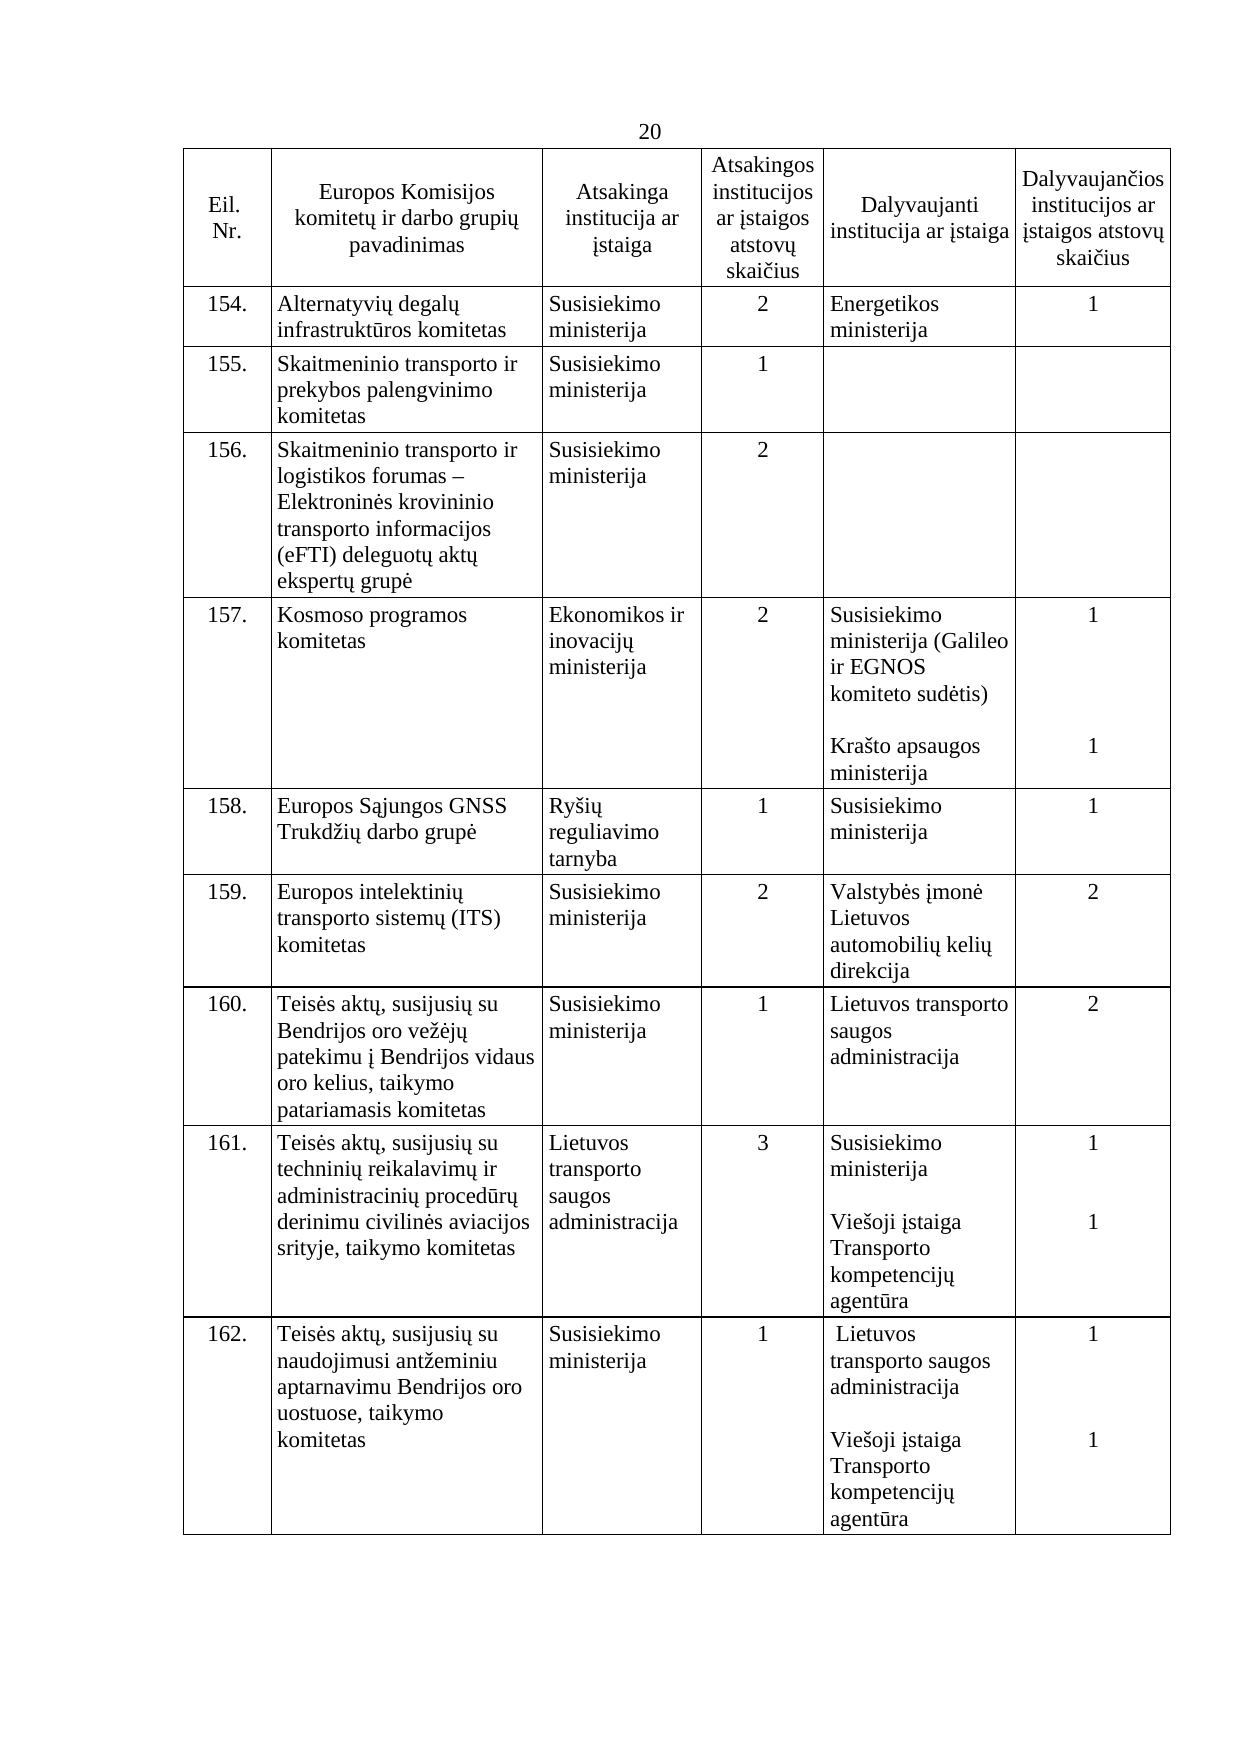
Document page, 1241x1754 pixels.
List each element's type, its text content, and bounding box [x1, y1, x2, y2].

table_cell Europos Sąjungos GNSS Trukdžių darbo grupė [272, 789, 542, 874]
table_header Europos Komisijos komitetų ir darbo grupių pavadinimas [272, 149, 542, 286]
table_cell 158. [184, 789, 271, 874]
table_cell Susisiekimo ministerija Viešoji įstaiga Transporto kompetencijų agentūra [824, 1126, 1015, 1316]
table_cell 155. [184, 347, 271, 432]
table_cell Ekonomikos ir inovacijų ministerija [543, 598, 701, 788]
table_cell [1016, 433, 1170, 597]
table_cell Teisės aktų, susijusių su techninių reikalavimų ir administracinių procedūrų derinimu civilinės aviacijos srityje, taikymo komitetas [272, 1126, 542, 1316]
table_cell [824, 433, 1015, 597]
table_cell Susisiekimo ministerija [543, 1318, 701, 1534]
table_header Dalyvaujanti institucija ar įstaiga [824, 149, 1015, 286]
table_cell 1 [1016, 287, 1170, 346]
table_cell 1 [702, 988, 823, 1125]
table_cell Ryšių reguliavimo tarnyba [543, 789, 701, 874]
table_cell Susisiekimo ministerija [543, 347, 701, 432]
table_cell 2 [702, 433, 823, 597]
table_cell [1016, 347, 1170, 432]
table_cell 2 [1016, 875, 1170, 986]
table_cell 1 1 [1016, 598, 1170, 788]
table_cell [824, 347, 1015, 432]
table_cell Teisės aktų, susijusių su naudojimusi antžeminiu aptarnavimu Bendrijos oro uostuose, taikymo komitetas [272, 1318, 542, 1534]
table_cell Susisiekimo ministerija [543, 433, 701, 597]
table_cell 1 [1016, 789, 1170, 874]
table_cell Lietuvos transporto saugos administracija Viešoji įstaiga Transporto kompetencijų agentūra [824, 1318, 1015, 1534]
table_cell 157. [184, 598, 271, 788]
table_cell Susisiekimo ministerija [824, 789, 1015, 874]
table_header Atsakinga institucija ar įstaiga [543, 149, 701, 286]
table_cell Skaitmeninio transporto ir prekybos palengvinimo komitetas [272, 347, 542, 432]
table_cell 162. [184, 1318, 271, 1534]
table_cell 160. [184, 988, 271, 1125]
table_cell 159. [184, 875, 271, 986]
table_cell Alternatyvių degalų infrastruktūros komitetas [272, 287, 542, 346]
table_cell 1 1 [1016, 1318, 1170, 1534]
table_cell Susisiekimo ministerija [543, 287, 701, 346]
table_cell Energetikos ministerija [824, 287, 1015, 346]
table_header Atsakingos institucijos ar įstaigos atstovų skaičius [702, 149, 823, 286]
table_cell Kosmoso programos komitetas [272, 598, 542, 788]
table_cell 1 1 [1016, 1126, 1170, 1316]
table_cell 1 [702, 1318, 823, 1534]
table_cell 2 [702, 875, 823, 986]
table_cell Skaitmeninio transporto ir logistikos forumas – Elektroninės krovininio transporto informacijos (eFTI) deleguotų aktų ekspertų grupė [272, 433, 542, 597]
table_cell 2 [1016, 988, 1170, 1125]
table_cell 2 [702, 287, 823, 346]
table_cell Susisiekimo ministerija [543, 988, 701, 1125]
table_cell 3 [702, 1126, 823, 1316]
table_cell Teisės aktų, susijusių su Bendrijos oro vežėjų patekimu į Bendrijos vidaus oro kelius, taikymo patariamasis komitetas [272, 988, 542, 1125]
table_cell Lietuvos transporto saugos administracija Lietuvos transporto saugos a [543, 1126, 701, 1316]
table_header Eil. Nr. [184, 149, 271, 286]
table_cell 154. [184, 287, 271, 346]
table_cell 156. [184, 433, 271, 597]
table_cell Valstybės įmonė Lietuvos automobilių kelių direkcija [824, 875, 1015, 986]
table_cell Susisiekimo ministerija [543, 875, 701, 986]
table_cell 1 [702, 347, 823, 432]
table_cell Lietuvos transporto saugos administracija [824, 988, 1015, 1125]
table_cell 161. [184, 1126, 271, 1316]
table_cell 1 [702, 789, 823, 874]
table_cell 2 [702, 598, 823, 788]
table_header Dalyvaujančios institucijos ar įstaigos atstovų skaičius [1016, 149, 1170, 286]
table_cell Europos intelektinių transporto sistemų (ITS) komitetas [272, 875, 542, 986]
table_cell Susisiekimo ministerija (Galileo ir EGNOS komiteto sudėtis) Krašto apsaugos ministerija [824, 598, 1015, 788]
